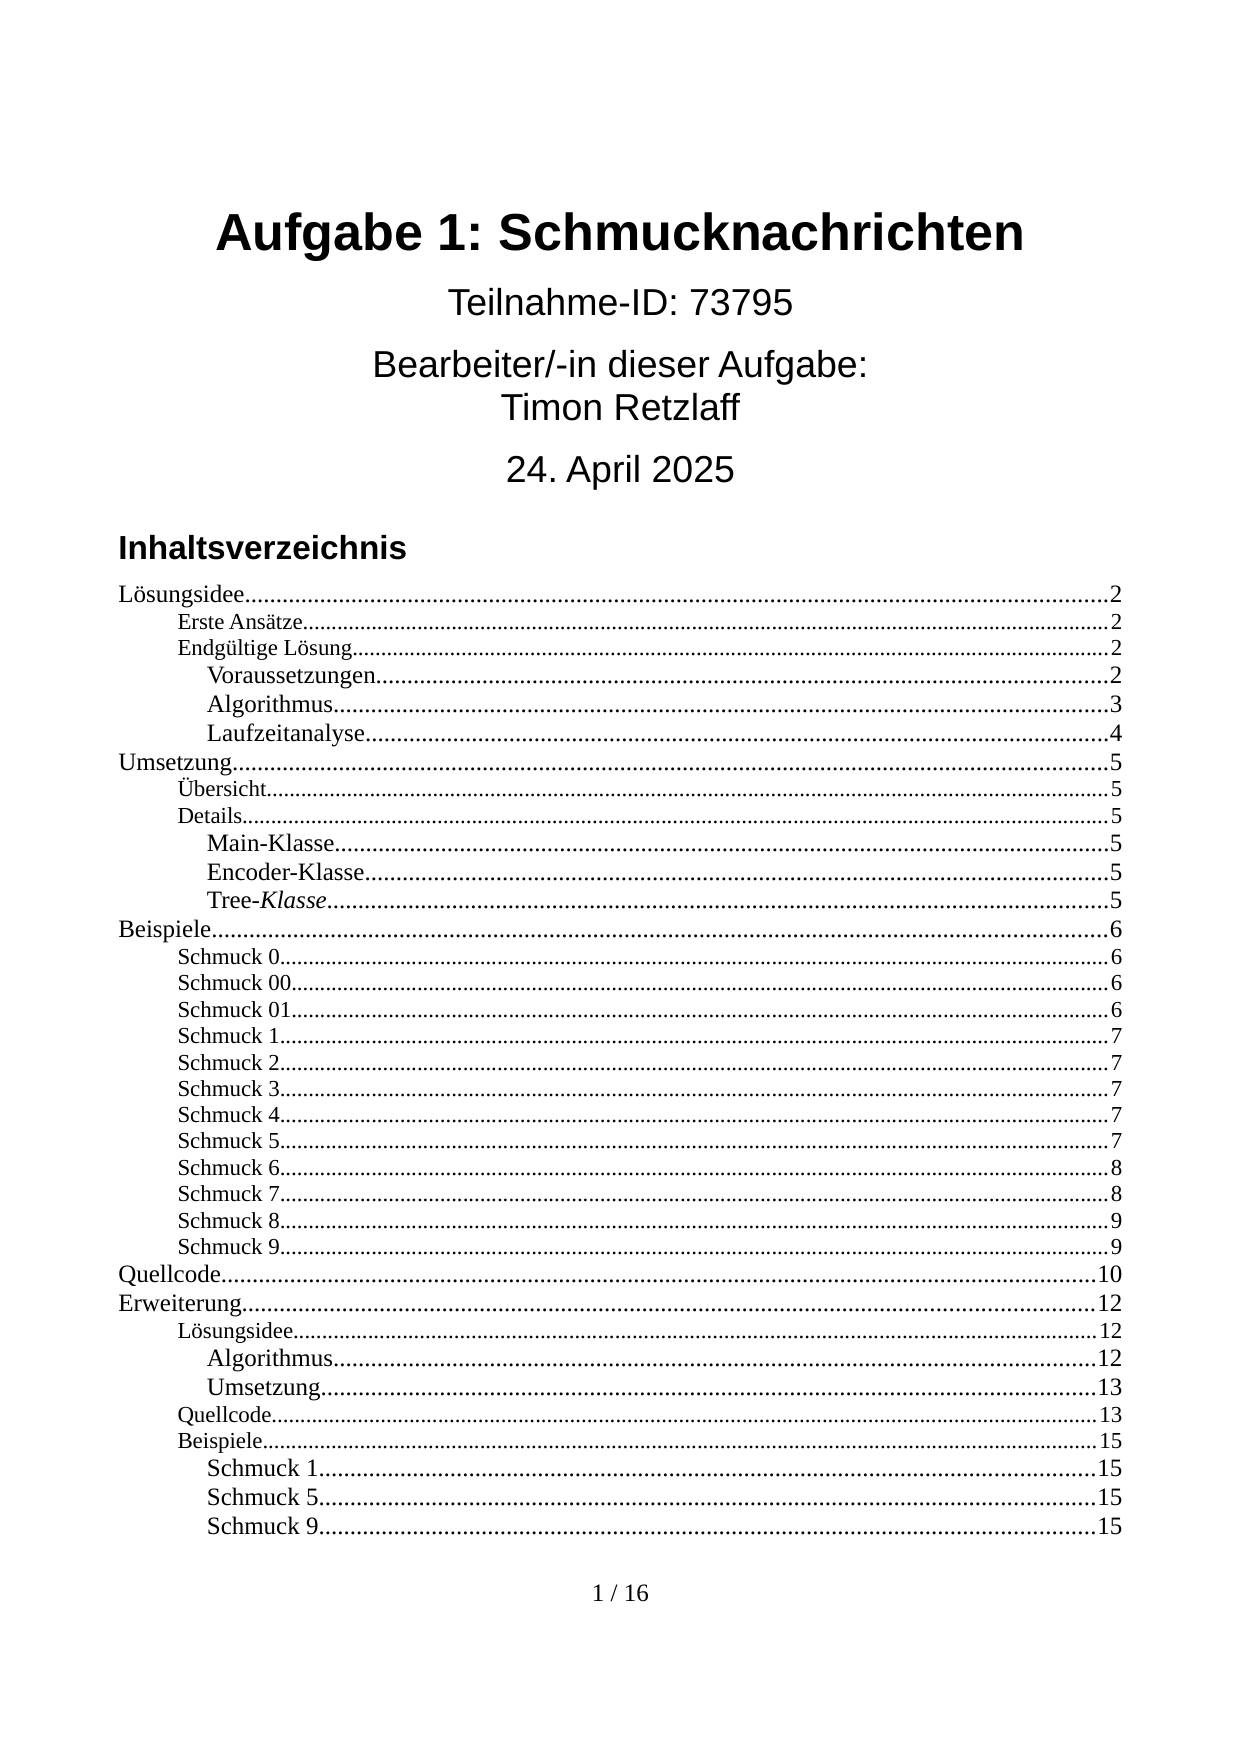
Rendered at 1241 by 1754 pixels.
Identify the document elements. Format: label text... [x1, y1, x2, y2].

text Details 5 [177, 802, 1122, 828]
text Quellcode 13 [177, 1401, 1122, 1427]
text Voraussetzungen 2 [207, 660, 1122, 689]
text Schmuck 1 7 [177, 1022, 1122, 1048]
text Umsetzung 13 [207, 1372, 1122, 1401]
text Schmuck 9 9 [177, 1233, 1122, 1259]
text Schmuck 0 6 [177, 943, 1122, 969]
text Beispiele 6 [118, 914, 1122, 943]
text Main-Klasse 5 [207, 828, 1122, 857]
subtitle Teilnahme-ID: 73795 [118, 281, 1122, 324]
text Tree-Klasse 5 [207, 886, 1122, 914]
text Schmuck 7 8 [177, 1180, 1122, 1207]
text Umsetzung 5 [118, 747, 1122, 775]
text Schmuck 01 6 [177, 996, 1122, 1022]
text Laufzeitanalyse 4 [207, 718, 1122, 747]
text Schmuck 5 7 [177, 1128, 1122, 1154]
text Quellcode 10 [118, 1259, 1122, 1288]
text Lösungsidee 12 [177, 1317, 1122, 1343]
title Aufgabe 1: Schmucknachrichten [118, 202, 1122, 262]
text Schmuck 9 15 [207, 1511, 1122, 1540]
text Algorithmus 3 [207, 689, 1122, 718]
text Lösungsidee 2 [118, 579, 1122, 608]
text Schmuck 6 8 [177, 1154, 1122, 1180]
text Schmuck 1 15 [207, 1453, 1122, 1482]
text Schmuck 3 7 [177, 1075, 1122, 1101]
text Schmuck 00 6 [177, 969, 1122, 996]
subtitle Bearbeiter/-in dieser Aufgabe: Timon Retzlaff [118, 342, 1122, 429]
text Beispiele 15 [177, 1427, 1122, 1453]
text Schmuck 8 9 [177, 1207, 1122, 1233]
text Erste Ansätze 2 [177, 608, 1122, 634]
text Endgültige Lösung 2 [177, 634, 1122, 660]
text Algorithmus 12 [207, 1343, 1122, 1372]
subtitle Inhaltsverzeichnis [118, 528, 1122, 566]
text Schmuck 2 7 [177, 1048, 1122, 1075]
subtitle 24. April 2025 [118, 447, 1122, 491]
text Encoder-Klasse 5 [207, 857, 1122, 886]
text Schmuck 4 7 [177, 1101, 1122, 1128]
text Erweiterung 12 [118, 1288, 1122, 1317]
text Übersicht 5 [177, 775, 1122, 802]
text Schmuck 5 15 [207, 1482, 1122, 1511]
